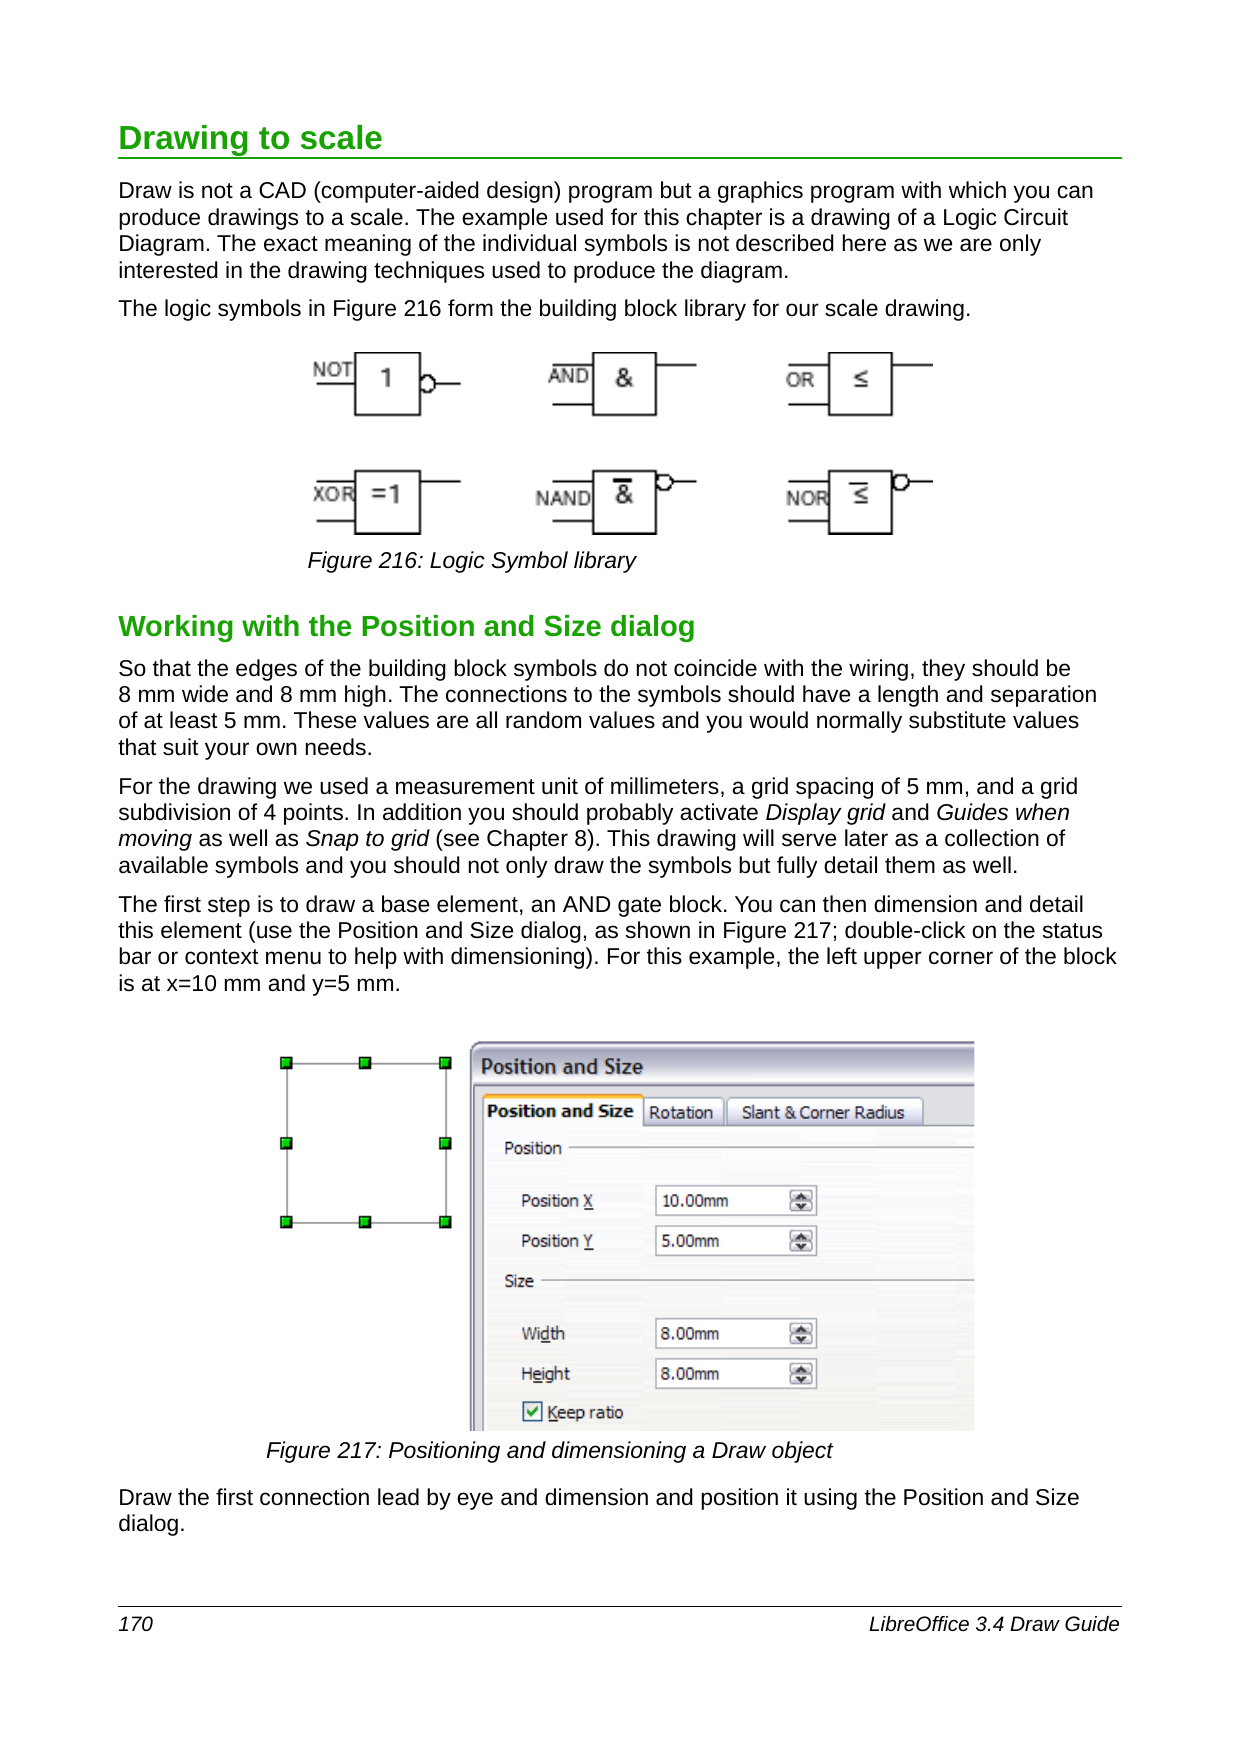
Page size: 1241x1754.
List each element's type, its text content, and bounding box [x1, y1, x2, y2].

picture [265, 1021, 975, 1431]
text For the drawing we used a measurement unit of millimeters, a grid spacing of 5 mm, and a grid subdivision of 4 points. In addition you should probably activate Display grid and Guides when moving as well as Snap to grid (see Chapter 8). This drawing will serve later as a collection of available symbols and you should not only draw the symbols but fully detail them as well. [118, 773, 1122, 878]
text So that the edges of the building block symbols do not coincide with the wiring, they should be 8 mm wide and 8 mm high. The connections to the symbols should have a length and separation of at least 5 mm. These values are all random values and you would normally substitute values that suit your own needs. [118, 655, 1122, 760]
text Draw is not a CAD (computer-aided design) program but a graphics program with which you can produce drawings to a scale. The example used for this chapter is a drawing of a Logic Circuit Diagram. The exact meaning of the individual symbols is not described here as we are only interested in the drawing techniques used to produce the diagram. [118, 177, 1122, 283]
text Figure 216: Logic Symbol library [307, 547, 933, 573]
subtitle Working with the Position and Size dialog [118, 609, 1122, 642]
text Figure 217: Positioning and dimensioning a Draw object [266, 1437, 974, 1463]
picture [313, 352, 933, 535]
text Draw the first connection lead by eye and dimension and position it using the Position and Size dialog. [118, 1484, 1122, 1536]
subtitle Drawing to scale [118, 118, 1122, 157]
text The first step is to draw a base element, an AND gate block. You can then dimension and detail this element (use the Position and Size dialog, as shown in Figure 217; double-click on the status bar or context menu to help with dimensioning). For this example, the left upper corner of the block is at x=10 mm and y=5 mm. [118, 891, 1122, 996]
text The logic symbols in Figure 216 form the building block library for our scale drawing. [118, 295, 1122, 322]
